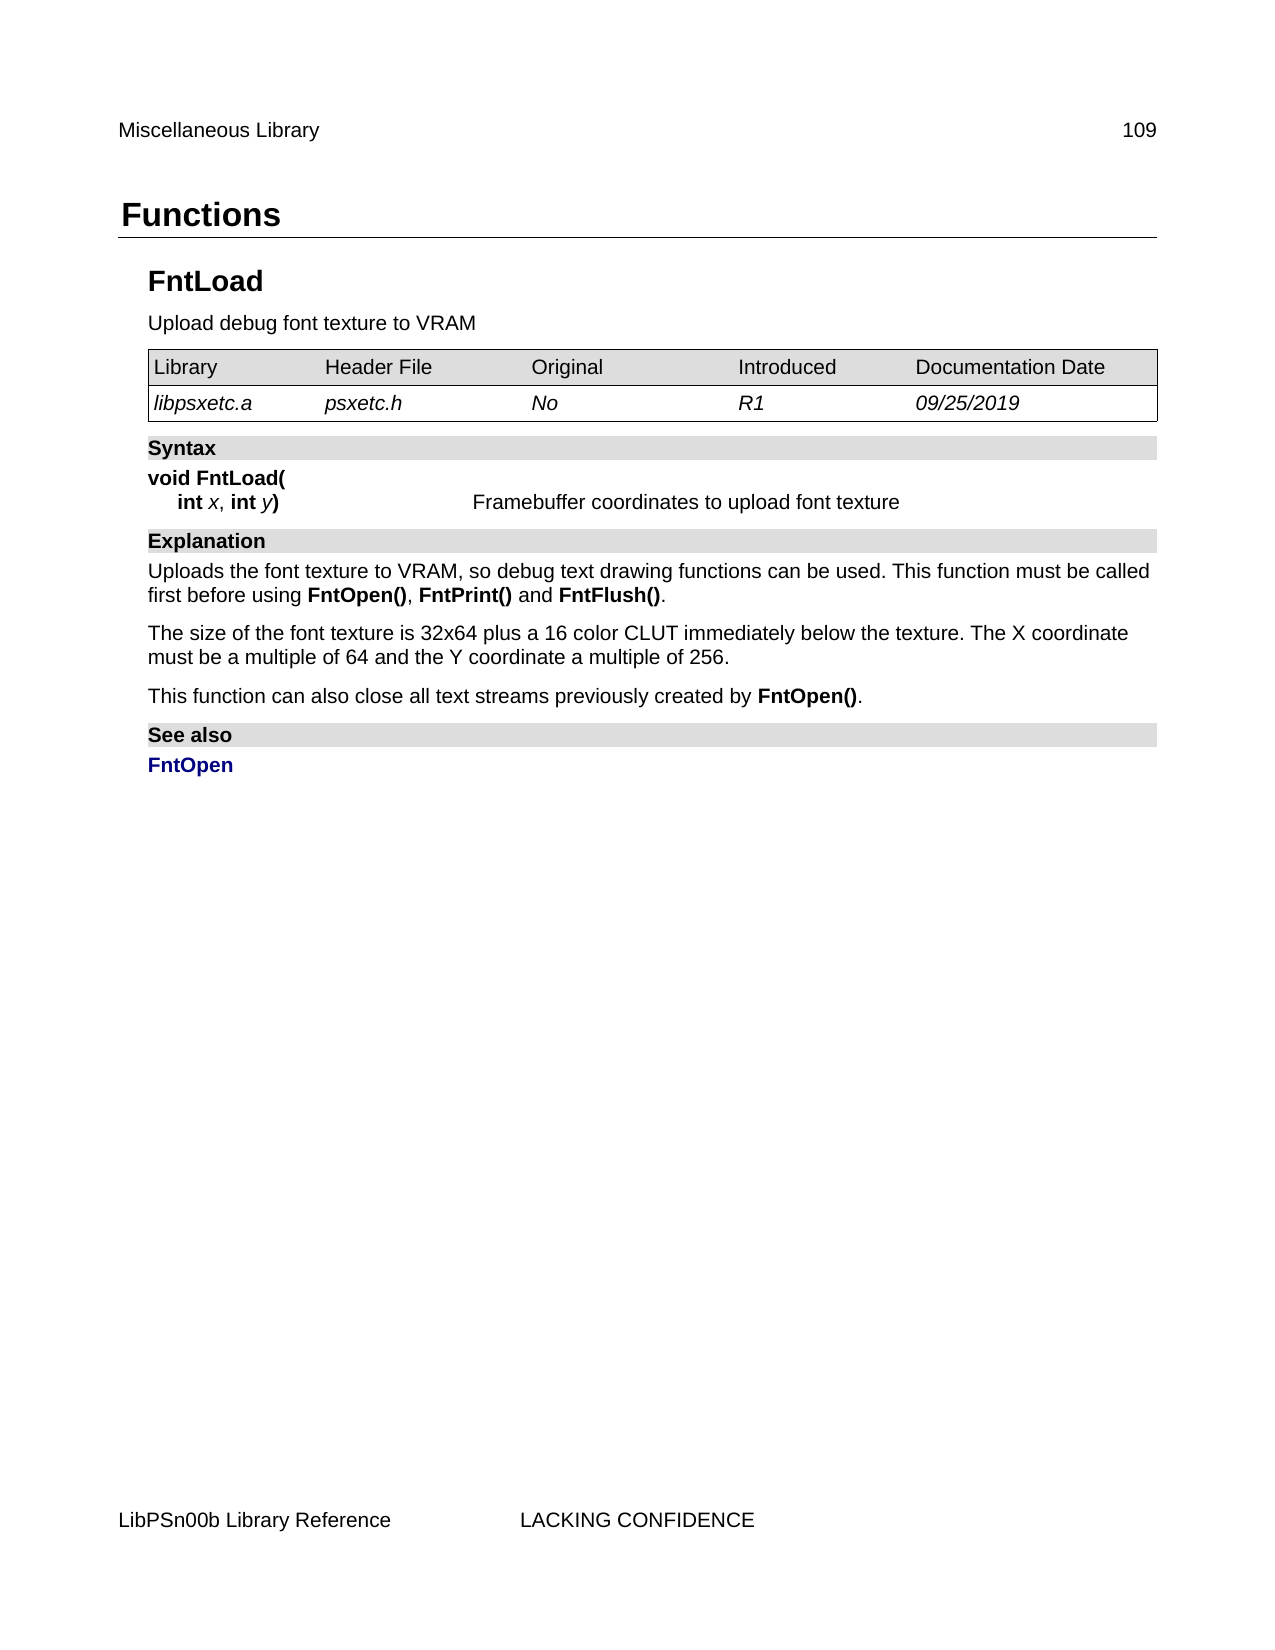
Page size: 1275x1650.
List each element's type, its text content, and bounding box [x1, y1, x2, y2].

text Upload debug font texture to VRAM [148, 310, 1157, 334]
text FntOpen [148, 753, 1157, 777]
text The size of the font texture is 32x64 plus a 16 color CLUT immediately below the texture. The X coordinate must be a multiple of 64 and the Y coordinate a multiple of 256. [148, 621, 1157, 669]
subtitle Explanation [148, 529, 1157, 553]
text Library Header File Original Introduced Documentation Date [149, 350, 1157, 385]
text void FntLoad( [148, 466, 1157, 490]
subtitle See also [148, 723, 1157, 747]
subtitle Syntax [148, 436, 1157, 460]
subtitle FntLoad [148, 264, 1157, 298]
subtitle Functions [118, 192, 1157, 237]
text libpsxetc.a psxetc.h No R1 09/25/2019 [149, 386, 1157, 421]
text int x, int y) Framebuffer coordinates to upload font texture [148, 490, 1157, 514]
text Uploads the font texture to VRAM, so debug text drawing functions can be used. This function must be called first before using FntOpen(), FntPrint() and FntFlush(). [148, 558, 1157, 606]
text This function can also close all text streams previously created by FntOpen(). [148, 684, 1157, 708]
